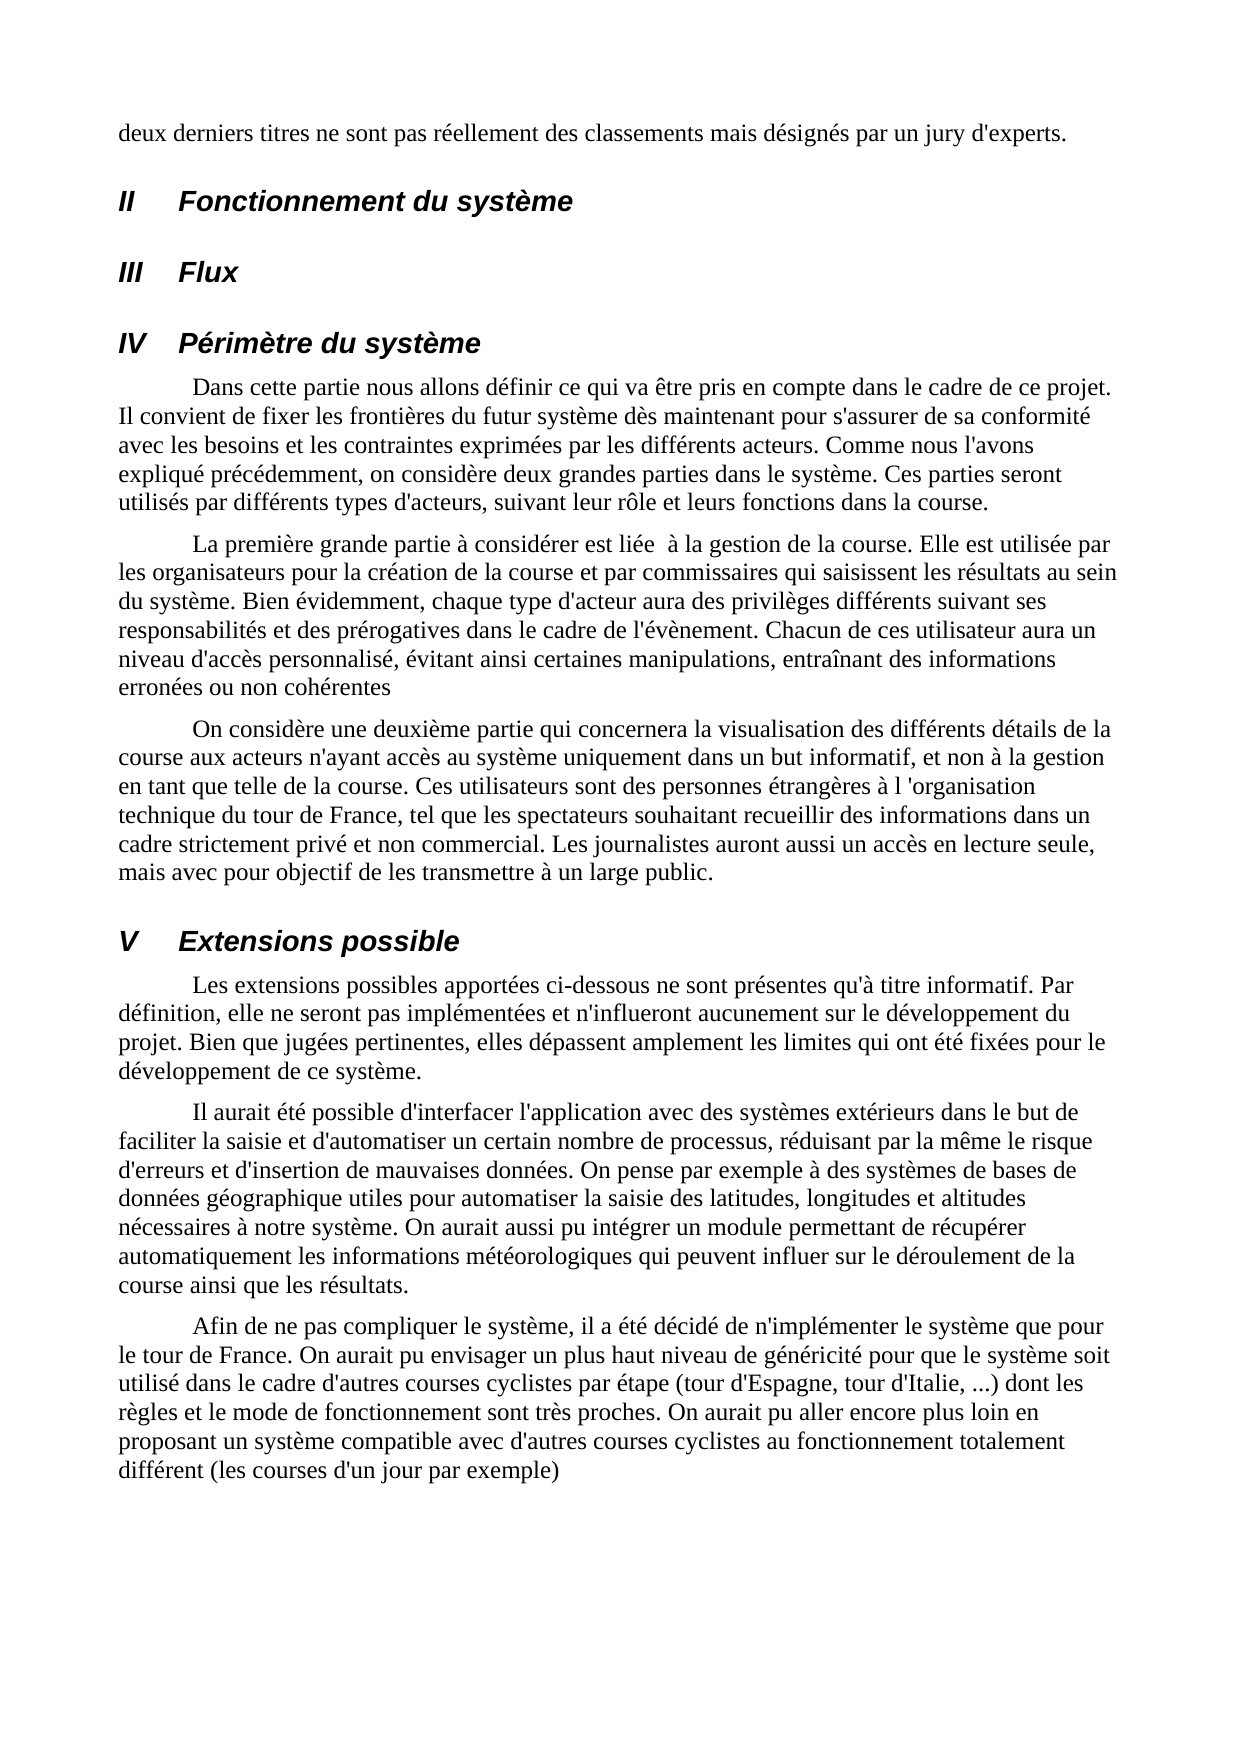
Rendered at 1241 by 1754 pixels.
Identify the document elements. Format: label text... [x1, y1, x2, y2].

text La première grande partie à considérer est liée à la gestion de la course. Elle est utilisée par les organisateurs pour la création de la course et par commissaires qui saisissent les résultats au sein du système. Bien évidemment, chaque type d'acteur aura des privilèges différents suivant ses responsabilités et des prérogatives dans le cadre de l'évènement. Chacun de ces utilisateur aura un niveau d'accès personnalisé, évitant ainsi certaines manipulations, entraînant des informations erronées ou non cohérentes [118, 529, 1122, 701]
subtitle Flux [118, 255, 1122, 289]
subtitle Fonctionnement du système [118, 184, 1122, 218]
subtitle Périmètre du système [118, 326, 1122, 360]
text Dans cette partie nous allons définir ce qui va être pris en compte dans le cadre de ce projet. Il convient de fixer les frontières du futur système dès maintenant pour s'assurer de sa conformité avec les besoins et les contraintes exprimées par les différents acteurs. Comme nous l'avons expliqué précédemment, on considère deux grandes parties dans le système. Ces parties seront utilisés par différents types d'acteurs, suivant leur rôle et leurs fonctions dans la course. [118, 372, 1122, 516]
text Afin de ne pas compliquer le système, il a été décidé de n'implémenter le système que pour le tour de France. On aurait pu envisager un plus haut niveau de généricité pour que le système soit utilisé dans le cadre d'autres courses cyclistes par étape (tour d'Espagne, tour d'Italie, ...) dont les règles et le mode de fonctionnement sont très proches. On aurait pu aller encore plus loin en proposant un système compatible avec d'autres courses cyclistes au fonctionnement totalement différent (les courses d'un jour par exemple) [118, 1311, 1122, 1483]
text On considère une deuxième partie qui concernera la visualisation des différents détails de la course aux acteurs n'ayant accès au système uniquement dans un but informatif, et non à la gestion en tant que telle de la course. Ces utilisateurs sont des personnes étrangères à l 'organisation technique du tour de France, tel que les spectateurs souhaitant recueillir des informations dans un cadre strictement privé et non commercial. Les journalistes auront aussi un accès en lecture seule, mais avec pour objectif de les transmettre à un large public. [118, 714, 1122, 886]
text Il aurait été possible d'interfacer l'application avec des systèmes extérieurs dans le but de faciliter la saisie et d'automatiser un certain nombre de processus, réduisant par la même le risque d'erreurs et d'insertion de mauvaises données. On pense par exemple à des systèmes de bases de données géographique utiles pour automatiser la saisie des latitudes, longitudes et altitudes nécessaires à notre système. On aurait aussi pu intégrer un module permettant de récupérer automatiquement les informations météorologiques qui peuvent influer sur le déroulement de la course ainsi que les résultats. [118, 1097, 1122, 1298]
subtitle Extensions possible [118, 924, 1122, 957]
text deux derniers titres ne sont pas réellement des classements mais désignés par un jury d'experts. [118, 118, 1122, 147]
text Les extensions possibles apportées ci-dessous ne sont présentes qu'à titre informatif. Par définition, elle ne seront pas implémentées et n'influeront aucunement sur le développement du projet. Bien que jugées pertinentes, elles dépassent amplement les limites qui ont été fixées pour le développement de ce système. [118, 970, 1122, 1085]
